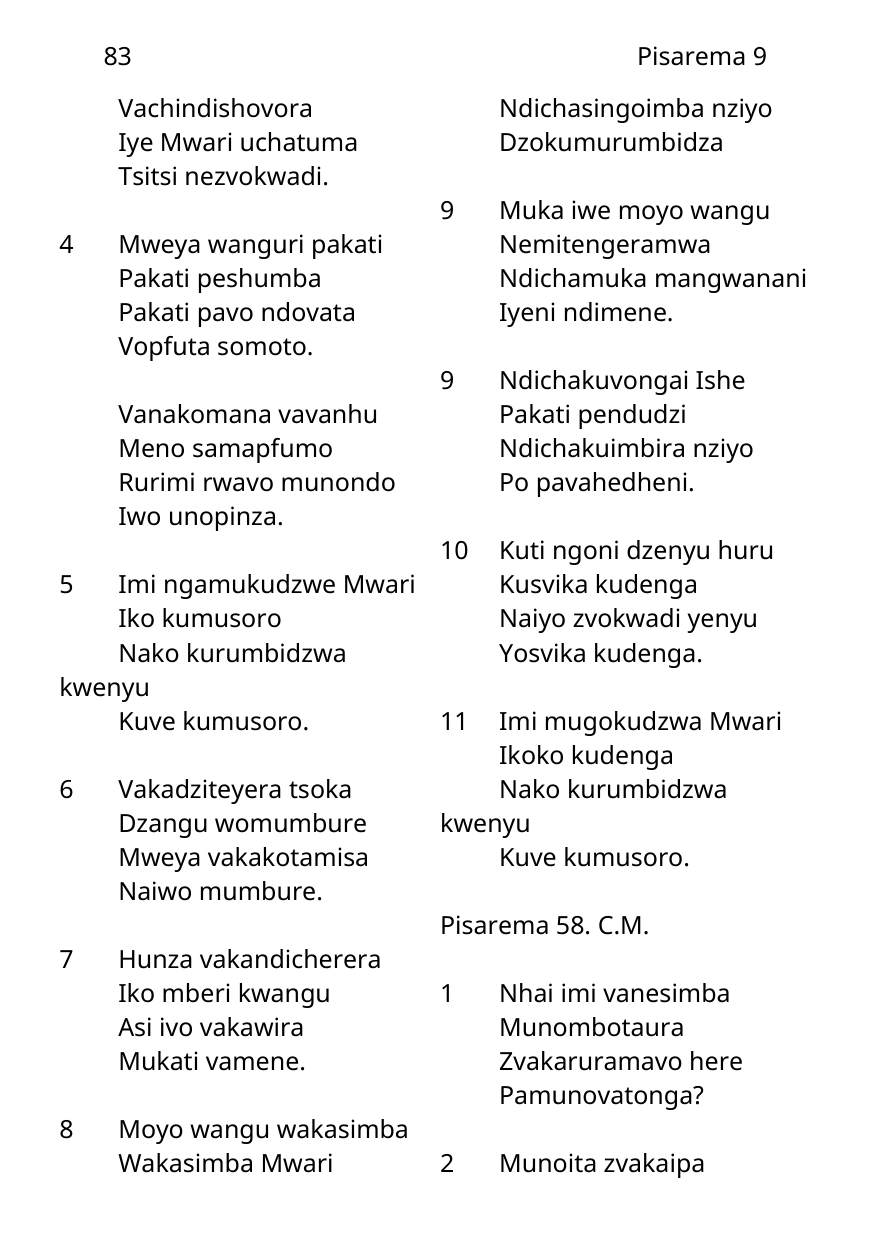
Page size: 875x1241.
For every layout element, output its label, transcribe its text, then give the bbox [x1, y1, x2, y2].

text Vanakomana vavanhu [59, 397, 434, 431]
text 7 Hunza vakandicherera [59, 942, 434, 976]
text 6 Vakadziteyera tsoka [59, 771, 434, 806]
text Pakati pendudzi [440, 397, 815, 431]
text Mukati vamene. [59, 1044, 434, 1078]
text Kuve kumusoro. [440, 839, 815, 874]
text Ndichamuka mangwanani [440, 261, 815, 294]
text Yosvika kudenga. [440, 635, 815, 669]
text Iko mberi kwangu [59, 976, 434, 1010]
text 9 Ndichakuvongai Ishe [440, 363, 815, 397]
text Nako kurumbidzwa kwenyu [59, 635, 434, 703]
text Ikoko kudenga [440, 737, 815, 771]
text 10 Kuti ngoni dzenyu huru [440, 533, 815, 567]
text Ndichasingoimba nziyo [440, 90, 815, 124]
text Pakati peshumba [59, 261, 434, 294]
text 5 Imi ngamukudzwe Mwari [59, 567, 434, 601]
text Naiwo mumbure. [59, 874, 434, 908]
text 1 Nhai imi vanesimba [440, 976, 815, 1010]
text Iko kumusoro [59, 601, 434, 635]
text Asi ivo vakawira [59, 1010, 434, 1044]
text 2 Munoita zvakaipa [440, 1146, 815, 1180]
text Kusvika kudenga [440, 567, 815, 601]
text Pisarema 58. C.M. [440, 908, 815, 942]
text Dzokumurumbidza [440, 124, 815, 158]
text Ndichakuimbira nziyo [440, 431, 815, 465]
text Munombotaura [440, 1010, 815, 1044]
text Nako kurumbidzwa kwenyu [440, 771, 815, 839]
text Vopfuta somoto. [59, 329, 434, 363]
text Iwo unopinza. [59, 499, 434, 533]
text Iyeni ndimene. [440, 294, 815, 329]
text Iye Mwari uchatuma [59, 124, 434, 158]
text Nemitengeramwa [440, 226, 815, 261]
text 4 Mweya wanguri pakati [59, 226, 434, 261]
text Meno samapfumo [59, 431, 434, 465]
text Vachindishovora [59, 90, 434, 124]
text Tsitsi nezvokwadi. [59, 158, 434, 192]
text Zvakaruramavo here [440, 1044, 815, 1078]
text Po pavahedheni. [440, 465, 815, 499]
text Naiyo zvokwadi yenyu [440, 601, 815, 635]
text Dzangu womumbure [59, 806, 434, 839]
text 9 Muka iwe moyo wangu [440, 192, 815, 226]
text Rurimi rwavo munondo [59, 465, 434, 499]
text Wakasimba Mwari [59, 1146, 434, 1180]
text Mweya vakakotamisa [59, 839, 434, 874]
text Pakati pavo ndovata [59, 294, 434, 329]
text Pamunovatonga? [440, 1078, 815, 1112]
text Kuve kumusoro. [59, 703, 434, 737]
text 8 Moyo wangu wakasimba [59, 1112, 434, 1146]
text 11 Imi mugokudzwa Mwari [440, 703, 815, 737]
